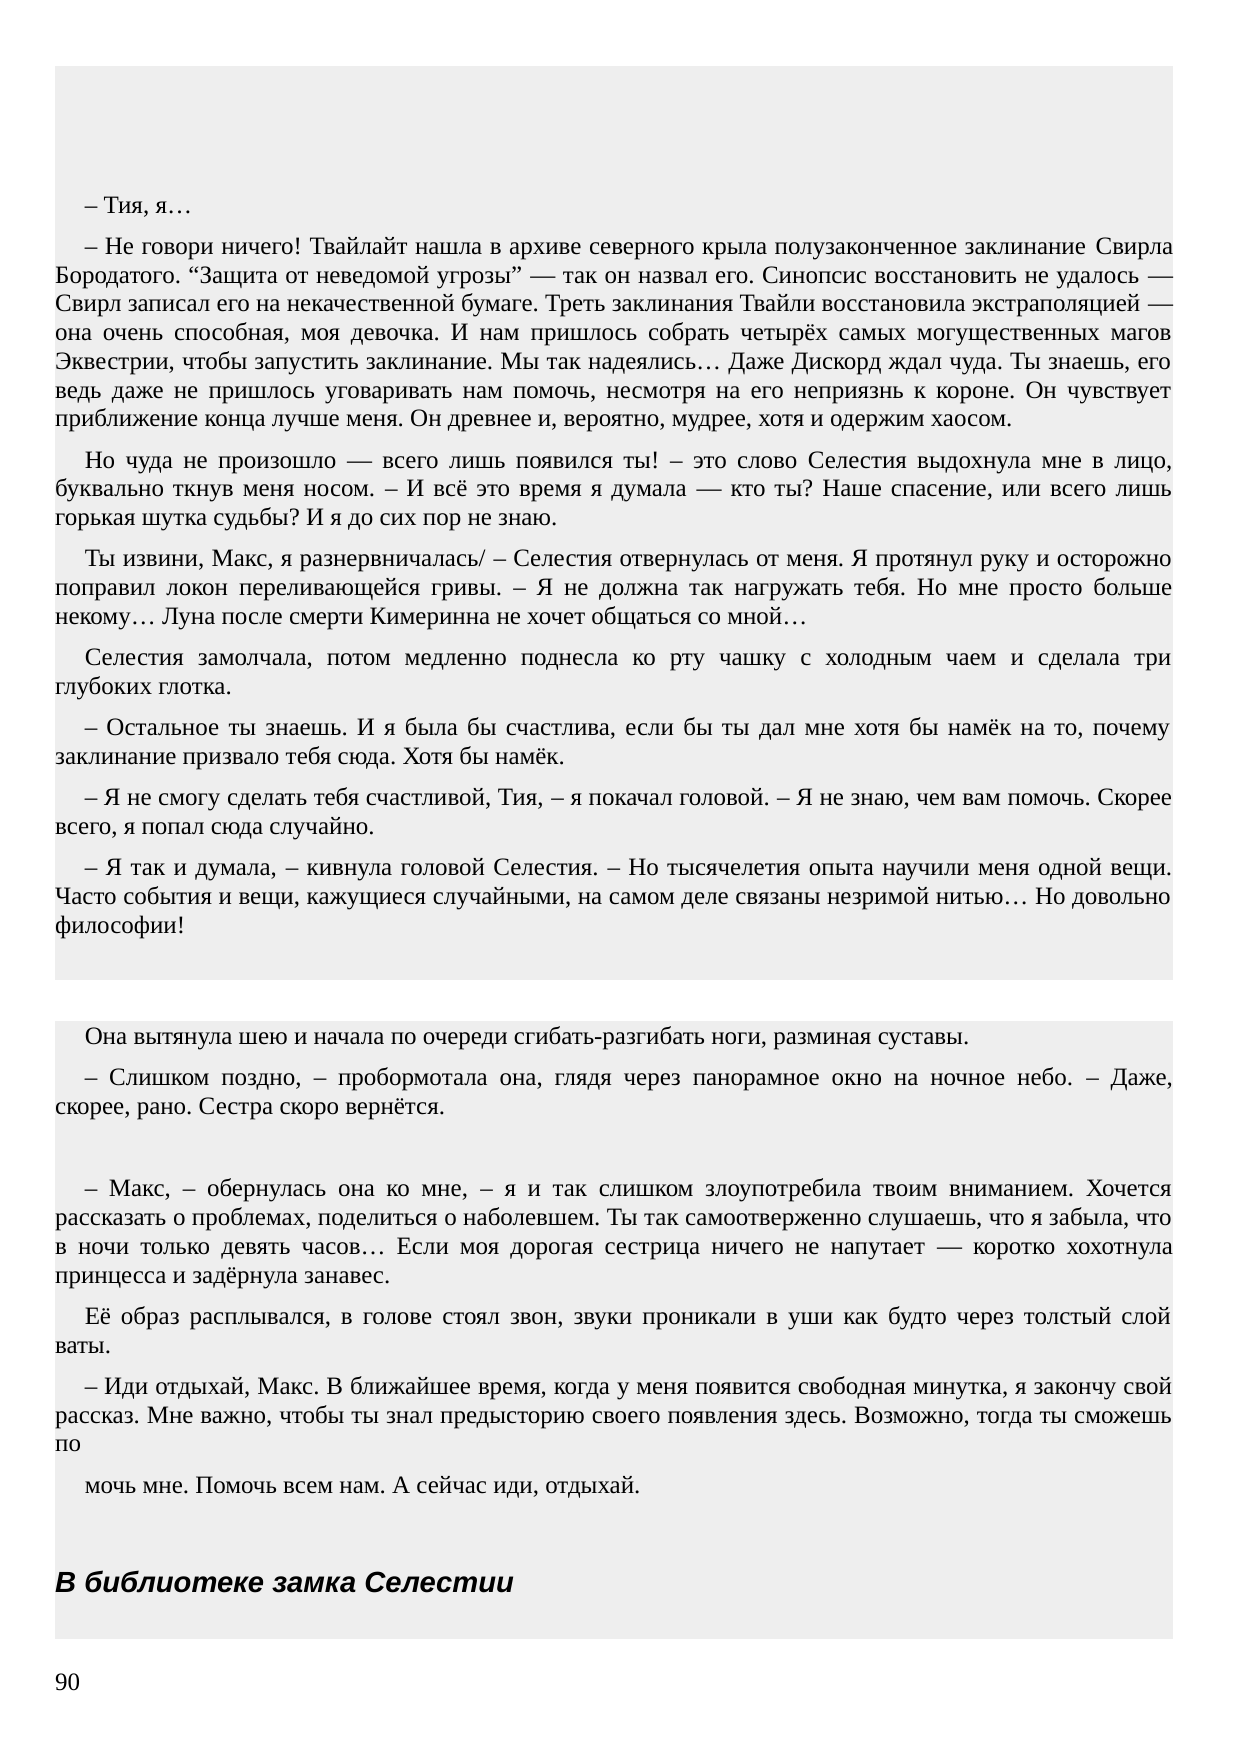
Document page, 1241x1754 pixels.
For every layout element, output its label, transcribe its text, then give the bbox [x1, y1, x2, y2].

text – Не говори ничего! Твайлайт нашла в архиве северного крыла полузаконченное заклинание Cвирла Бородатого. “Защита от неведомой угрозы” — так он назвал его. Синопсис восстановить не удалось — Свирл записал его на некачественной бумаге. Треть заклинания Твайли восстановила экстраполяцией — она очень способная, моя девочка. И нам пришлось собрать четырёх самых могущественных магов Эквестрии, чтобы запустить заклинание. Мы так надеялись… Даже Дискорд ждал чуда. Ты знаешь, его ведь даже не пришлось уговаривать нам помочь, несмотря на его неприязнь к короне. Он чувствует приближение конца лучше меня. Он древнее и, вероятно, мудрее, хотя и одержим хаосом. [55, 231, 1173, 432]
text мочь мне. Помочь всем нам. А сейчас иди, отдыхай. [55, 1470, 1173, 1498]
text Её образ расплывался, в голове стоял звон, звуки проникали в уши как будто через толстый слой ваты. [55, 1301, 1173, 1358]
text Ты извини, Макс, я разнервничалась/ – Селестия отвернулась от меня. Я протянул руку и осторожно поправил локон переливающейся гривы. – Я не должна так нагружать тебя. Но мне просто больше некому… Луна после смерти Кимеринна не хочет общаться со мной… [55, 543, 1173, 630]
text – Макс, – обернулась она ко мне, – я и так слишком злоупотребила твоим вниманием. Хочется рассказать о проблемах, поделиться о наболевшем. Ты так самоотверженно слушаешь, что я забыла, что в ночи только девять часов… Если моя дорогая сестрица ничего не напутает — коротко хохотнула принцесса и задёрнула занавес. [55, 1173, 1173, 1288]
text – Я не смогу сделать тебя счастливой, Тия, – я покачал головой. – Я не знаю, чем вам помочь. Скорее всего, я попал сюда случайно. [55, 782, 1173, 840]
text Но чуда не произошло — всего лишь появился ты! – это слово Селестия выдохнула мне в лицо, буквально ткнув меня носом. – И всё это время я думала — кто ты? Наше спасение, или всего лишь горькая шутка судьбы? И я до сих пор не знаю. [55, 445, 1173, 531]
text Селестия замолчала, потом медленно поднесла ко рту чашку с холодным чаем и сделала три глубоких глотка. [55, 642, 1173, 700]
text – Я так и думала, – кивнула головой Селестия. – Но тысячелетия опыта научили меня одной вещи. Часто события и вещи, кажущиеся случайными, на самом деле связаны незримой нитью… Но довольно философии! [55, 852, 1173, 938]
subtitle В библиотеке замка Селестии [55, 1565, 1173, 1598]
text – Тия, я… [55, 190, 1173, 218]
text – Слишком поздно, – пробормотала она, глядя через панорамное окно на ночное небо. – Даже, скорее, рано. Сестра скоро вернётся. [55, 1062, 1173, 1120]
text – Иди отдыхай, Макс. В ближайшее время, когда у меня появится свободная минутка, я закончу свой рассказ. Мне важно, чтобы ты знал предысторию своего появления здесь. Возможно, тогда ты сможешь по [55, 1371, 1173, 1457]
text – Остальное ты знаешь. И я была бы счастлива, если бы ты дал мне хотя бы намёк на то, почему заклинание призвало тебя сюда. Хотя бы намёк. [55, 712, 1173, 770]
text Она вытянула шею и начала по очереди сгибать-разгибать ноги, разминая суставы. [55, 1021, 1173, 1050]
